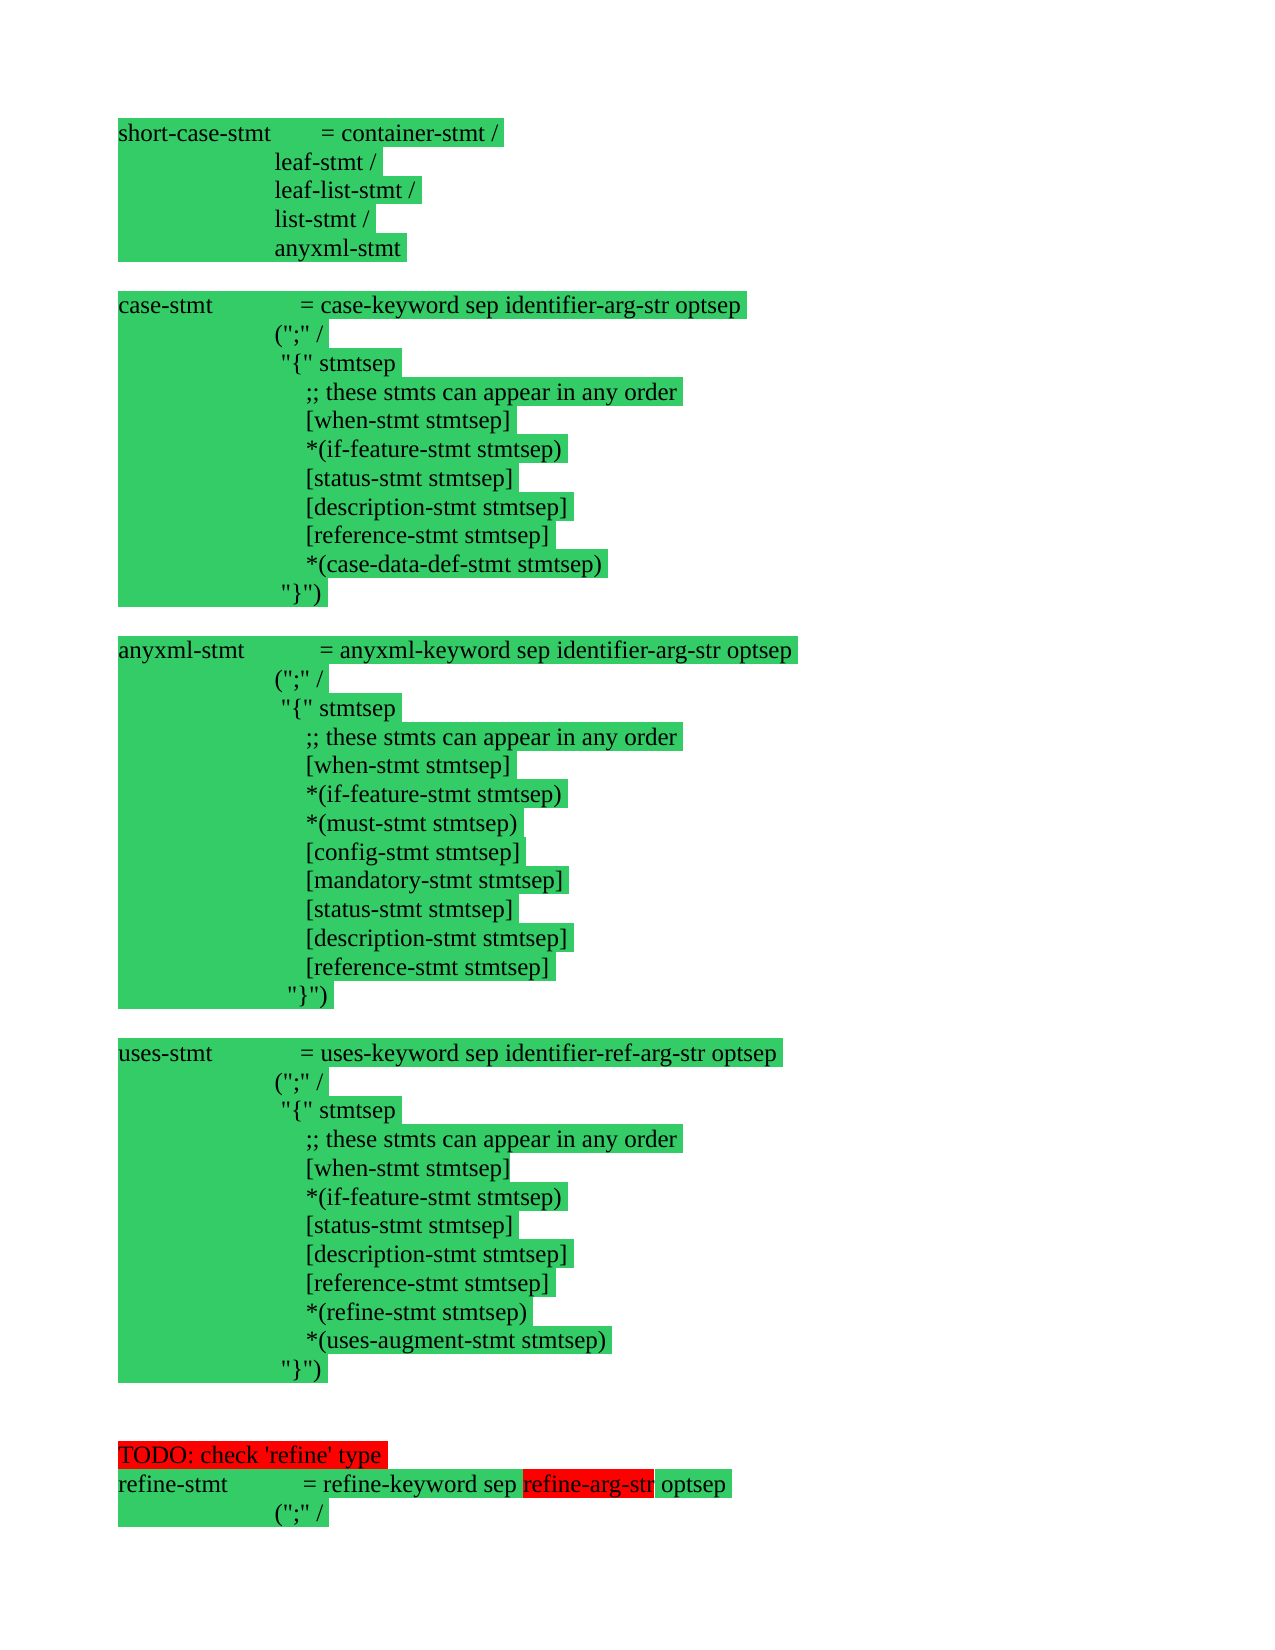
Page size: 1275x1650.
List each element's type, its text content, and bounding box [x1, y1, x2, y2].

text [status-stmt stmtsep] [118, 894, 1157, 923]
text leaf-stmt / [118, 147, 1157, 176]
text (";" / [118, 664, 1157, 693]
text refine-stmt = refine-keyword sep refine-arg-str optsep [118, 1469, 1157, 1498]
text TODO: check 'refine' type [118, 1441, 1157, 1469]
text leaf-list-stmt / [118, 176, 1157, 204]
text "{" stmtsep [118, 693, 1157, 722]
text [reference-stmt stmtsep] [118, 521, 1157, 549]
text anyxml-stmt = anyxml-keyword sep identifier-arg-str optsep [118, 636, 1157, 664]
text *(case-data-def-stmt stmtsep) [118, 549, 1157, 578]
text "}") [118, 981, 1157, 1009]
text "}") [118, 578, 1157, 607]
text ;; these stmts can appear in any order [118, 377, 1157, 406]
text "}") [118, 1354, 1157, 1383]
text *(uses-augment-stmt stmtsep) [118, 1326, 1157, 1354]
text short-case-stmt = container-stmt / [118, 118, 1157, 147]
text list-stmt / [118, 204, 1157, 233]
text [description-stmt stmtsep] [118, 1239, 1157, 1268]
text *(must-stmt stmtsep) [118, 808, 1157, 837]
text (";" / [118, 1067, 1157, 1096]
text *(if-feature-stmt stmtsep) [118, 1182, 1157, 1211]
text [description-stmt stmtsep] [118, 492, 1157, 521]
text [description-stmt stmtsep] [118, 923, 1157, 952]
text case-stmt = case-keyword sep identifier-arg-str optsep [118, 291, 1157, 319]
text uses-stmt = uses-keyword sep identifier-ref-arg-str optsep [118, 1038, 1157, 1067]
text "{" stmtsep [118, 1096, 1157, 1124]
text [mandatory-stmt stmtsep] [118, 866, 1157, 894]
text (";" / [118, 319, 1157, 348]
text [reference-stmt stmtsep] [118, 952, 1157, 981]
text *(if-feature-stmt stmtsep) [118, 434, 1157, 463]
text ;; these stmts can appear in any order [118, 722, 1157, 751]
text anyxml-stmt [118, 233, 1157, 262]
text [status-stmt stmtsep] [118, 463, 1157, 492]
text *(refine-stmt stmtsep) [118, 1297, 1157, 1326]
text "{" stmtsep [118, 348, 1157, 377]
text [reference-stmt stmtsep] [118, 1268, 1157, 1297]
text [status-stmt stmtsep] [118, 1211, 1157, 1239]
text ;; these stmts can appear in any order [118, 1124, 1157, 1153]
text [when-stmt stmtsep] [118, 1153, 1157, 1182]
text *(if-feature-stmt stmtsep) [118, 779, 1157, 808]
text [when-stmt stmtsep] [118, 406, 1157, 434]
text [when-stmt stmtsep] [118, 751, 1157, 779]
text (";" / [118, 1498, 1157, 1527]
text [config-stmt stmtsep] [118, 837, 1157, 866]
